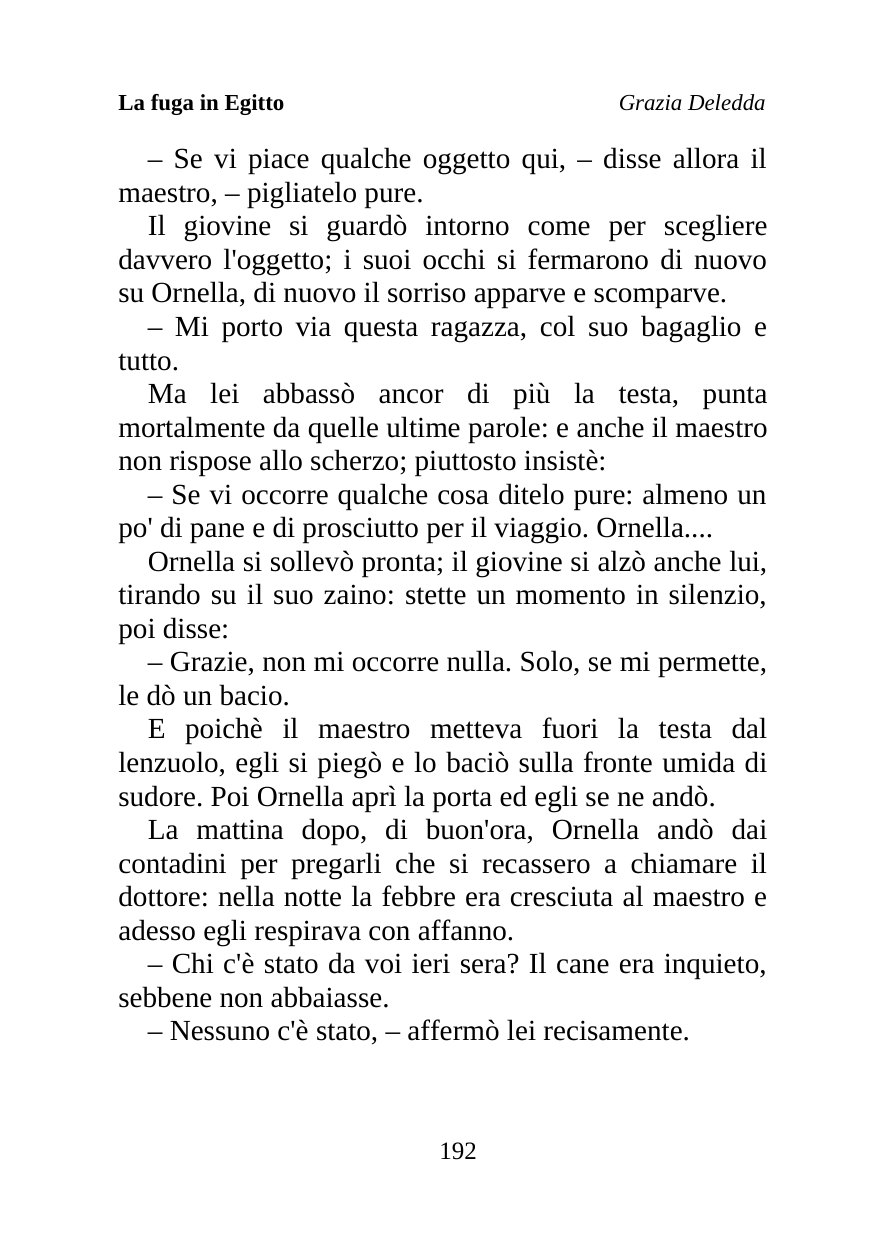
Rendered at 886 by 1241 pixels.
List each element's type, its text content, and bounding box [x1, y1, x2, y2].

text – Se vi occorre qualche cosa ditelo pure: almeno un po' di pane e di prosciutto per il viaggio. Ornella.... [118, 477, 768, 544]
text E poichè il maestro metteva fuori la testa dal lenzuolo, egli si piegò e lo baciò sulla fronte umida di sudore. Poi Ornella aprì la porta ed egli se ne andò. [118, 712, 768, 812]
text La mattina dopo, di buon'ora, Ornella andò dai contadini per pregarli che si recassero a chiamare il dottore: nella notte la febbre era cresciuta al maestro e adesso egli respirava con affanno. [118, 812, 768, 946]
text – Chi c'è stato da voi ieri sera? Il cane era inquieto, sebbene non abbaiasse. [118, 946, 768, 1013]
text – Mi porto via questa ragazza, col suo bagaglio e tutto. [118, 309, 768, 376]
text – Grazie, non mi occorre nulla. Solo, se mi permette, le dò un bacio. [118, 644, 768, 712]
text Ornella si sollevò pronta; il giovine si alzò anche lui, tirando su il suo zaino: stette un momento in silenzio, poi disse: [118, 544, 768, 644]
text Il giovine si guardò intorno come per scegliere davvero l'oggetto; i suoi occhi si fermarono di nuovo su Ornella, di nuovo il sorriso apparve e scomparve. [118, 208, 768, 309]
text Ma lei abbassò ancor di più la testa, punta mortalmente da quelle ultime parole: e anche il maestro non rispose allo scherzo; piuttosto insistè: [118, 376, 768, 477]
text – Nessuno c'è stato, – affermò lei recisamente. [118, 1013, 768, 1047]
text – Se vi piace qualche oggetto qui, – disse allora il maestro, – pigliatelo pure. [118, 141, 768, 208]
